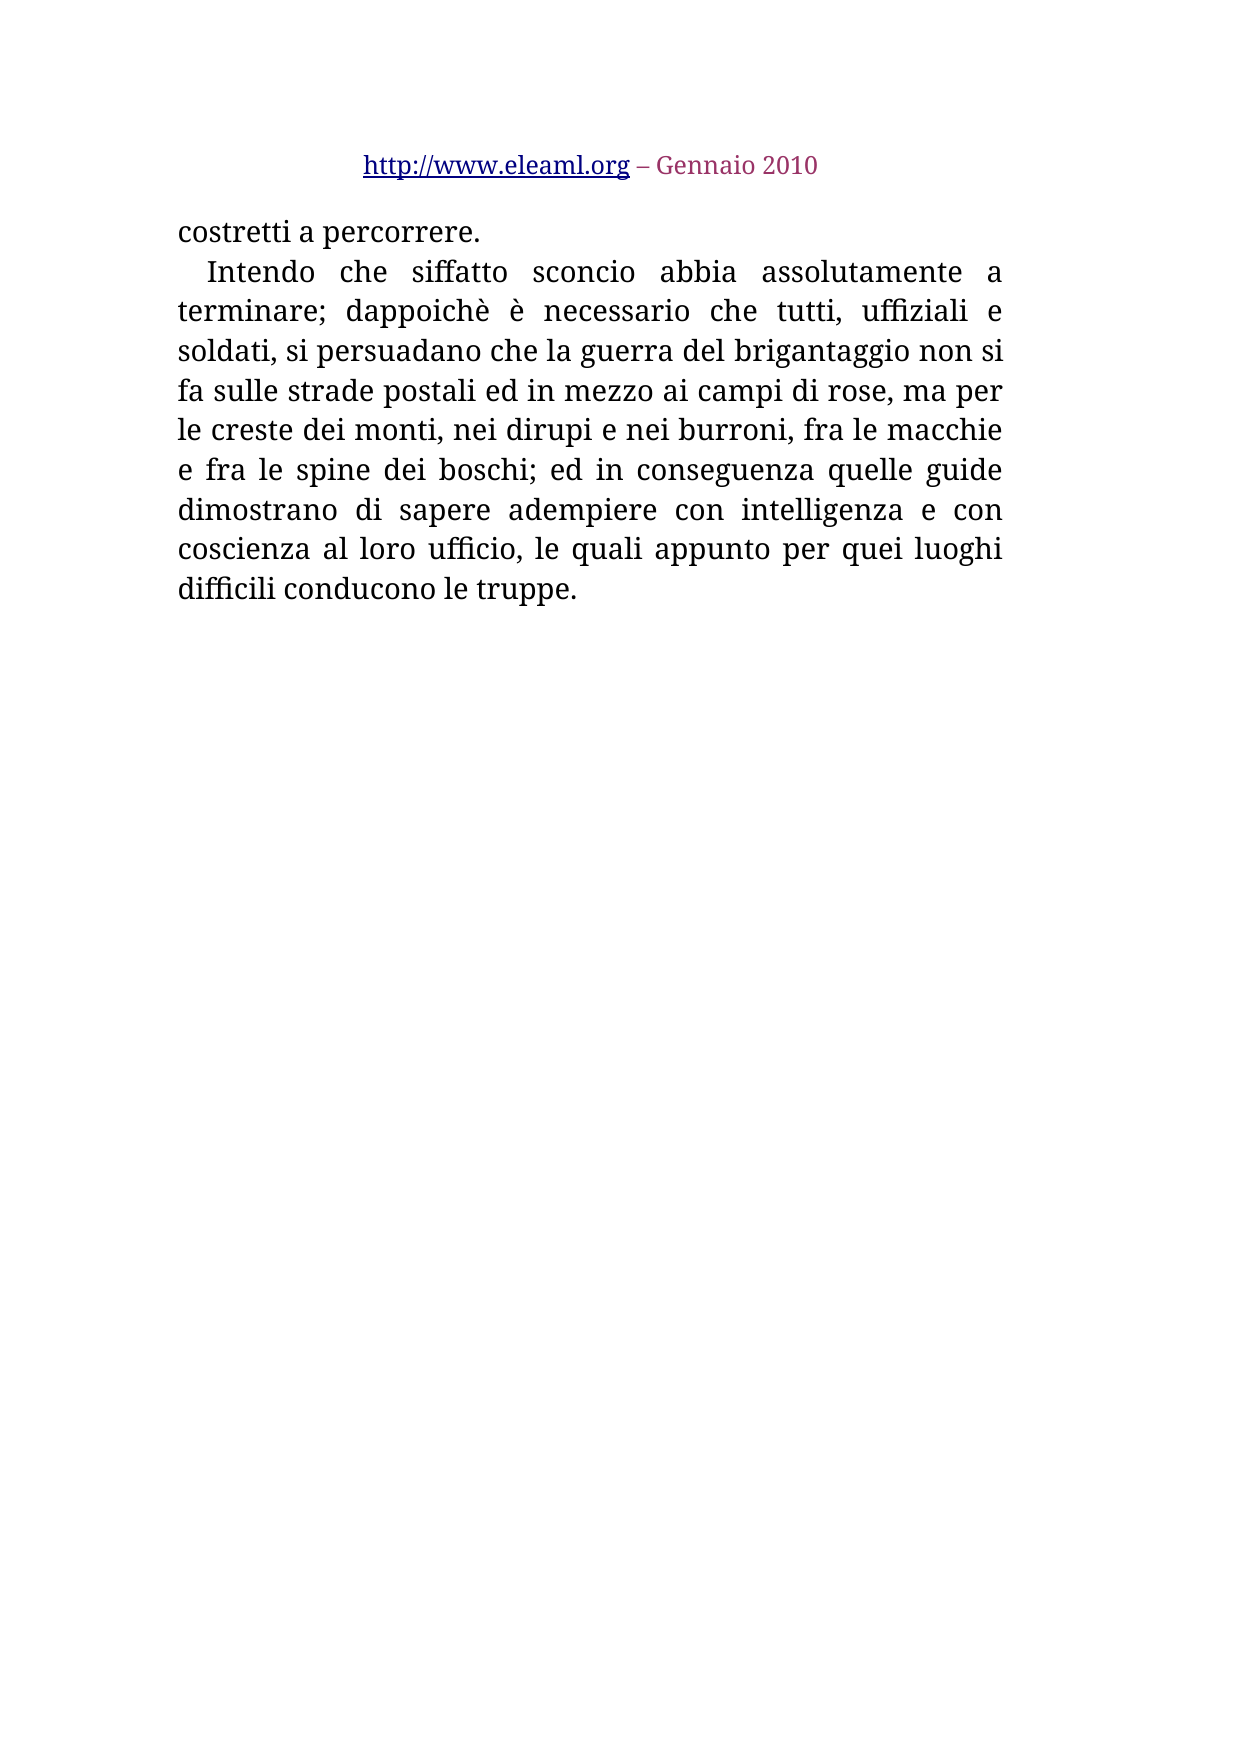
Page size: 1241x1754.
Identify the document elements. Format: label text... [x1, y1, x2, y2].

text costretti a percorrere. [177, 211, 1004, 251]
text Intendo che siffatto sconcio abbia assolutamente a terminare; dappoichè è necessario che tutti, uffiziali e soldati, si persuadano che la guerra del brigantaggio non si fa sulle strade postali ed in mezzo ai campi di rose, ma per le creste dei monti, nei dirupi e nei burroni, fra le macchie e fra le spine dei boschi; ed in conseguenza quelle guide dimostrano di sapere adempiere con intelligenza e con coscienza al loro ufficio, le quali appunto per quei luoghi difficili conducono le truppe. [177, 251, 1004, 608]
